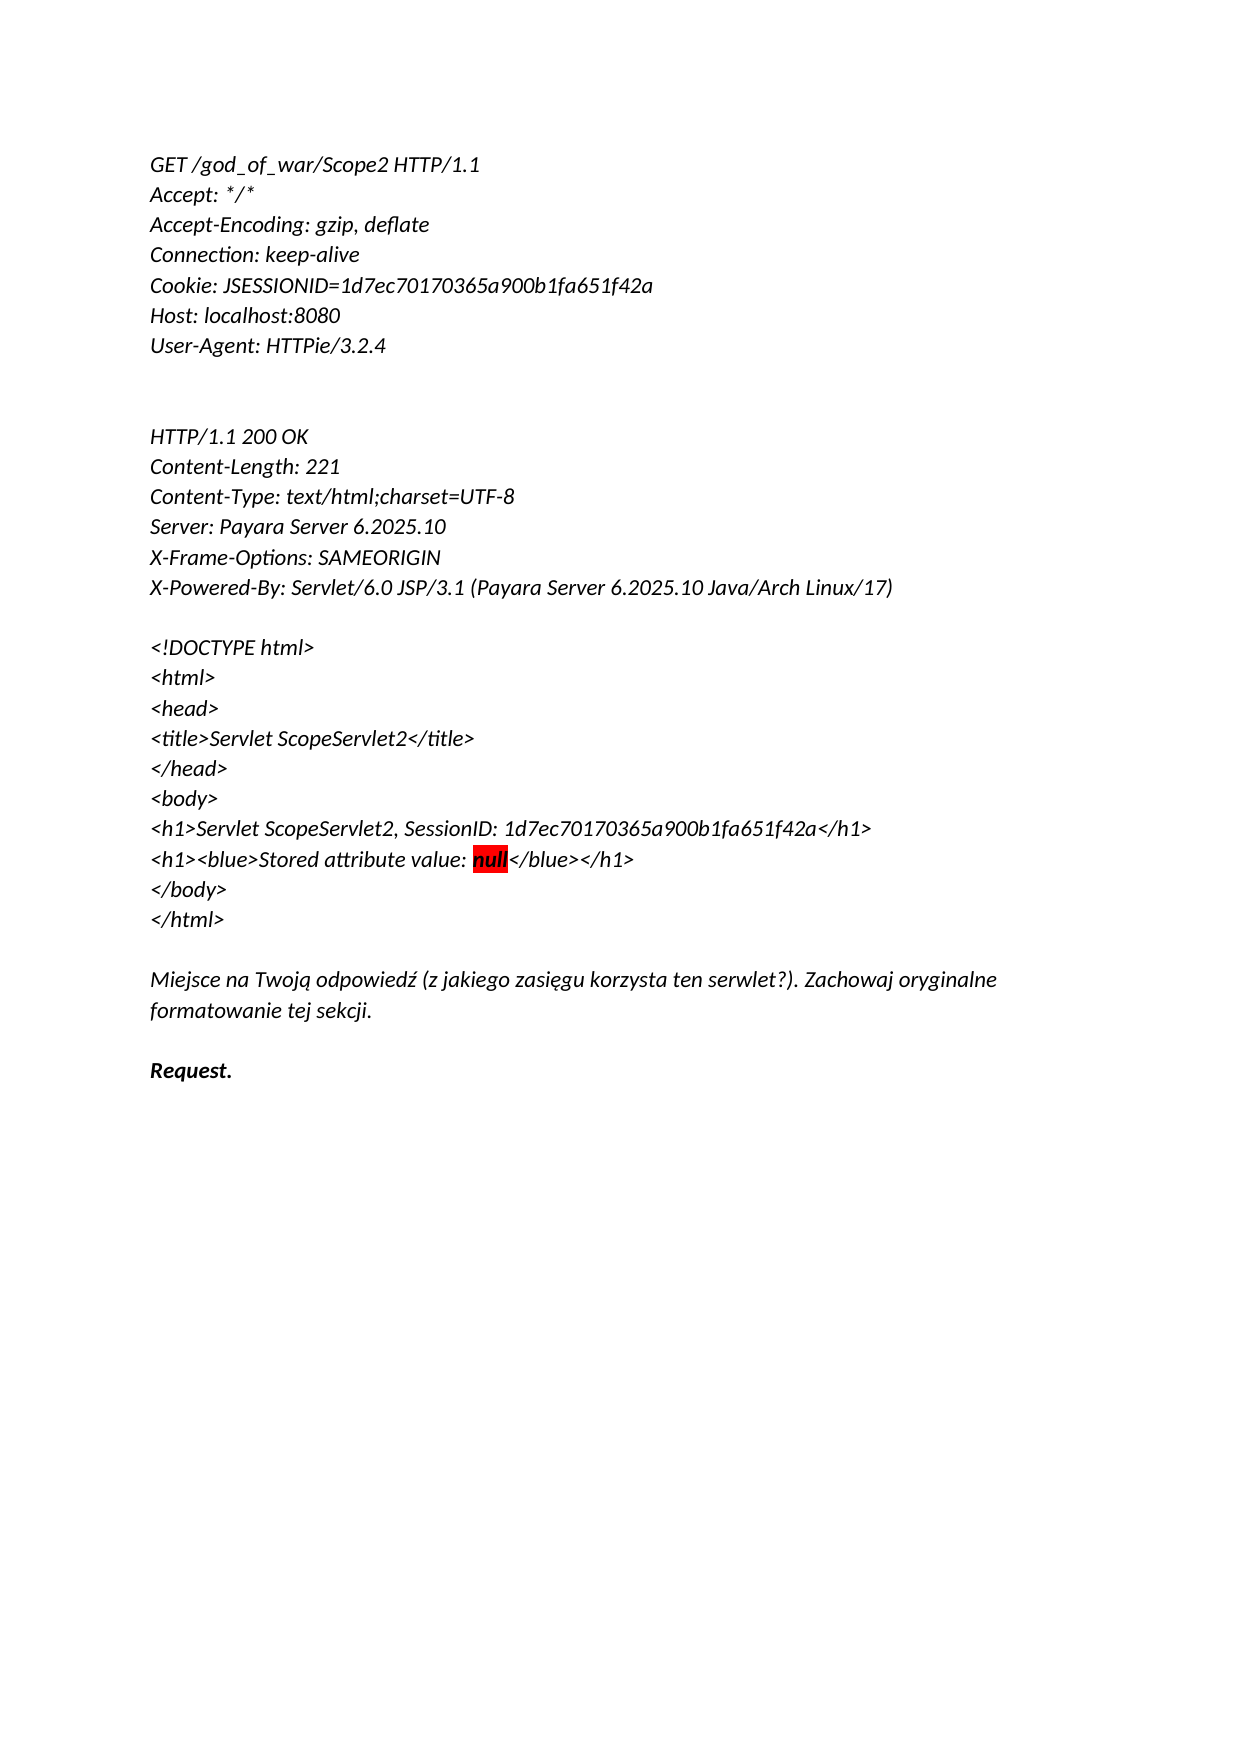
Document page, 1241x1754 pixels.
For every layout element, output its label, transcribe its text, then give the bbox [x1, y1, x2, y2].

text Connection: keep-alive [150, 241, 1090, 269]
text Host: localhost:8080 [150, 301, 1090, 329]
text Accept-Encoding: gzip, deflate [150, 210, 1090, 238]
text X-Frame-Options: SAMEORIGIN [150, 543, 1090, 571]
text Server: Payara Server 6.2025.10 [150, 512, 1090, 541]
text <body> [150, 784, 1090, 812]
text <h1><blue>Stored attribute value: null</blue></h1> [150, 845, 1090, 873]
text Content-Type: text/html;charset=UTF-8 [150, 482, 1090, 510]
text </head> [150, 754, 1090, 782]
text Content-Length: 221 [150, 452, 1090, 480]
text Miejsce na Twoją odpowiedź (z jakiego zasięgu korzysta ten serwlet?). Zachowaj oryginalne formatowanie tej sekcji. Request. [150, 966, 1090, 1568]
text </html> [150, 905, 1090, 963]
text </body> [150, 875, 1090, 903]
text <head> [150, 694, 1090, 722]
text <title>Servlet ScopeServlet2</title> [150, 724, 1090, 752]
text GET /god_of_war/Scope2 HTTP/1.1 [150, 150, 1090, 178]
text User-Agent: HTTPie/3.2.4 [150, 331, 1090, 359]
text <h1>Servlet ScopeServlet2, SessionID: 1d7ec70170365a900b1fa651f42a</h1> [150, 814, 1090, 843]
text <html> [150, 663, 1090, 692]
text <!DOCTYPE html> [150, 633, 1090, 661]
text Accept: */* [150, 180, 1090, 208]
text X-Powered-By: Servlet/6.0 JSP/3.1 (Payara Server 6.2025.10 Java/Arch Linux/17) [150, 573, 1090, 601]
text HTTP/1.1 200 OK [150, 422, 1090, 450]
text Cookie: JSESSIONID=1d7ec70170365a900b1fa651f42a [150, 271, 1090, 299]
